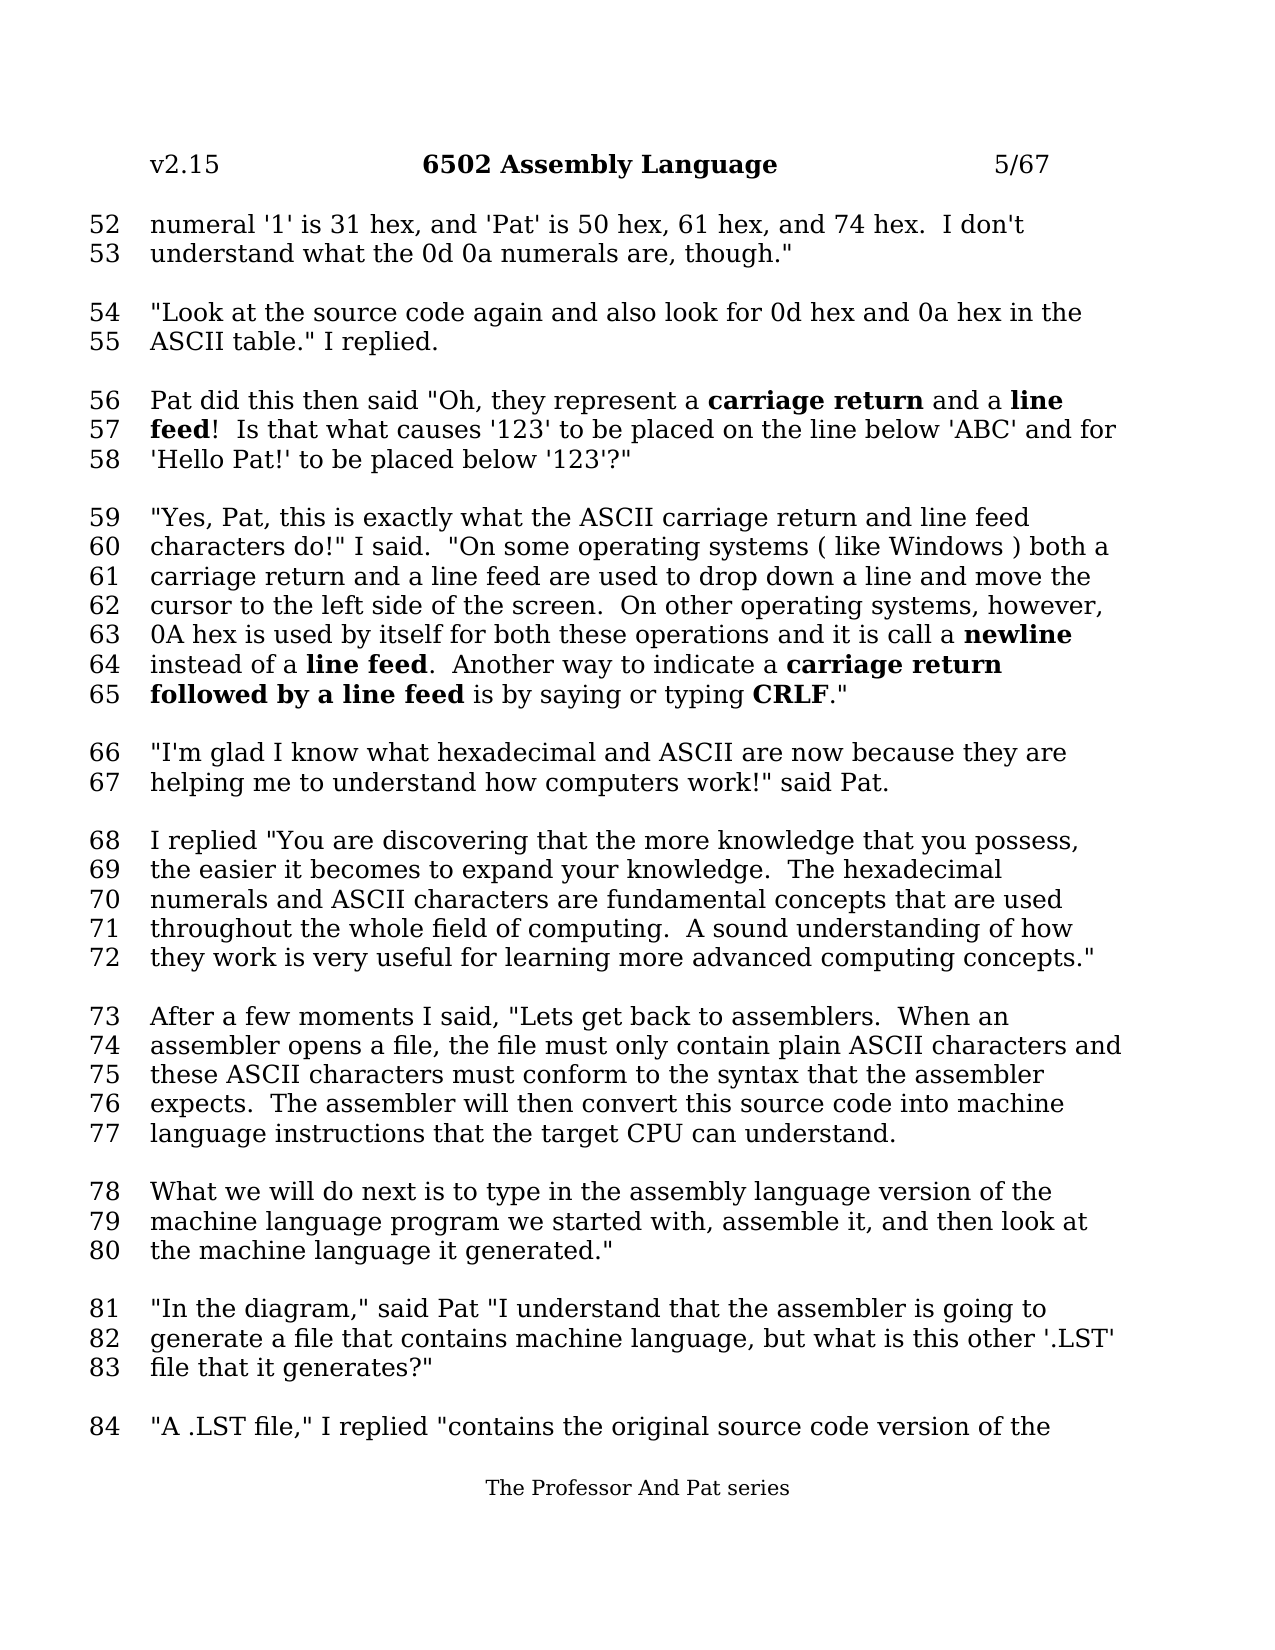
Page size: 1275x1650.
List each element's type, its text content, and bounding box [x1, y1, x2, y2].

text "I'm glad I know what hexadecimal and ASCII are now because they are helping me to understand how computers work!" said Pat. [150, 738, 1125, 797]
text Pat did this then said "Oh, they represent a carriage return and a line feed! Is that what causes '123' to be placed on the line below 'ABC' and for 'Hello Pat!' to be placed below '123'?" [150, 386, 1125, 474]
text numeral '1' is 31 hex, and 'Pat' is 50 hex, 61 hex, and 74 hex. I don't understand what the 0d 0a numerals are, though." [150, 210, 1125, 268]
text "A .LST file," I replied "contains the original source code version of the [150, 1412, 1125, 1441]
text What we will do next is to type in the assembly language version of the machine language program we started with, assemble it, and then look at the machine language it generated." [150, 1177, 1125, 1265]
text "In the diagram," said Pat "I understand that the assembler is going to generate a file that contains machine language, but what is this other '.LST' file that it generates?" [150, 1294, 1125, 1382]
text "Yes, Pat, this is exactly what the ASCII carriage return and line feed characters do!" I said. "On some operating systems ( like Windows ) both a carriage return and a line feed are used to drop down a line and move the cursor to the left side of the screen. On other operating systems, however, 0A hex is used by itself for both these operations and it is call a newline instead of a line feed. Another way to indicate a carriage return followed by a line feed is by saying or typing CRLF." [150, 503, 1125, 709]
text "Look at the source code again and also look for 0d hex and 0a hex in the ASCII table." I replied. [150, 298, 1125, 356]
text After a few moments I said, "Lets get back to assemblers. When an assembler opens a file, the file must only contain plain ASCII characters and these ASCII characters must conform to the syntax that the assembler expects. The assembler will then convert this source code into machine language instructions that the target CPU can understand. [150, 1002, 1125, 1148]
text I replied "You are discovering that the more knowledge that you possess, the easier it becomes to expand your knowledge. The hexadecimal numerals and ASCII characters are fundamental concepts that are used throughout the whole field of computing. A sound understanding of how they work is very useful for learning more advanced computing concepts." [150, 826, 1125, 973]
